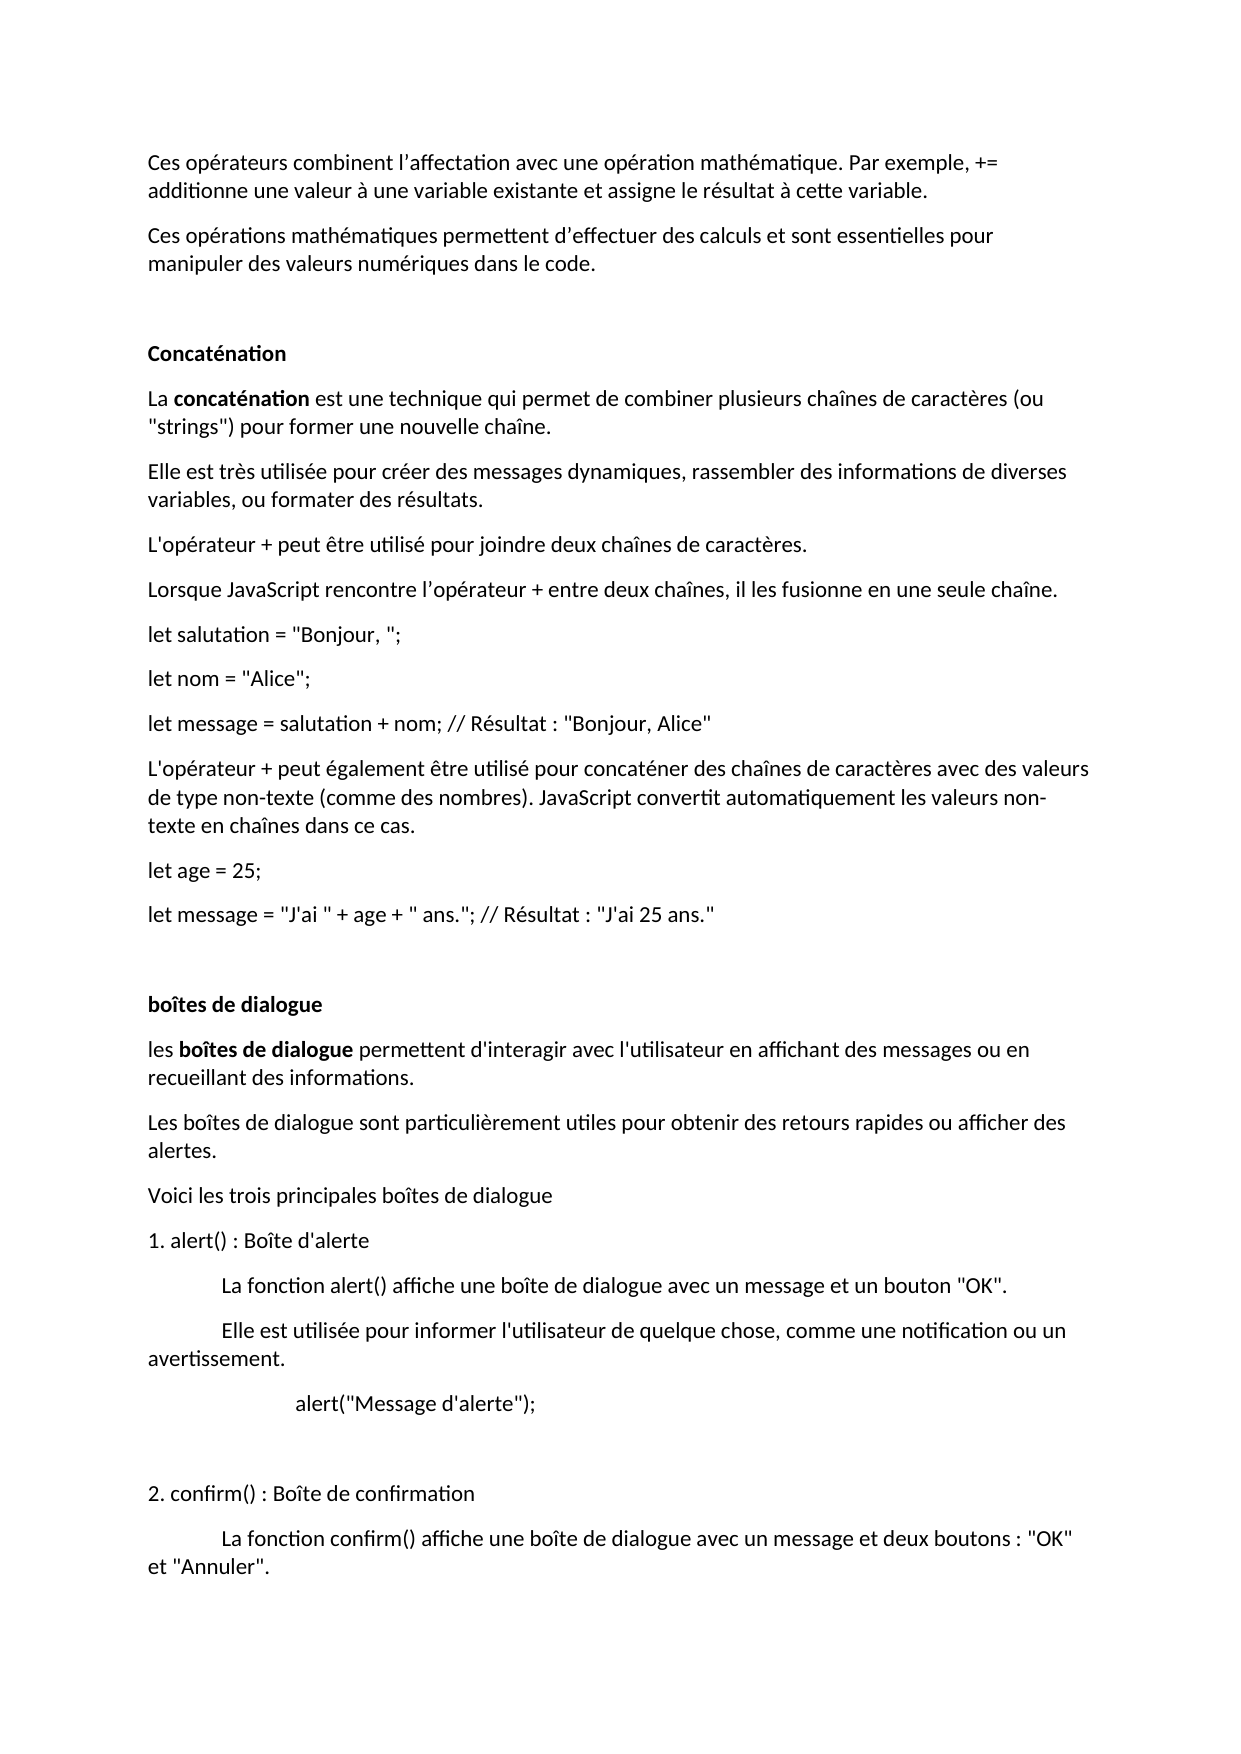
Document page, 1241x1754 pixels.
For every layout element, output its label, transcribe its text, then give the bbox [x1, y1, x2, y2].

text let age = 25; [148, 856, 1093, 884]
text L'opérateur + peut également être utilisé pour concaténer des chaînes de caractères avec des valeurs de type non-texte (comme des nombres). JavaScript convertit automatiquement les valeurs non-texte en chaînes dans ce cas. [148, 754, 1093, 839]
text let message = "J'ai " + age + " ans."; // Résultat : "J'ai 25 ans." [148, 901, 1093, 929]
text 2. confirm() : Boîte de confirmation [148, 1479, 1093, 1507]
text 1. alert() : Boîte d'alerte [148, 1226, 1093, 1254]
text La fonction confirm() affiche une boîte de dialogue avec un message et deux boutons : "OK" et "Annuler". [148, 1524, 1093, 1580]
text les boîtes de dialogue permettent d'interagir avec l'utilisateur en affichant des messages ou en recueillant des informations. [148, 1035, 1093, 1092]
text boîtes de dialogue [148, 990, 1093, 1018]
text La fonction alert() affiche une boîte de dialogue avec un message et un bouton "OK". [148, 1271, 1093, 1299]
text let message = salutation + nom; // Résultat : "Bonjour, Alice" [148, 709, 1093, 737]
text La concaténation est une technique qui permet de combiner plusieurs chaînes de caractères (ou "strings") pour former une nouvelle chaîne. [148, 384, 1093, 440]
text Ces opérateurs combinent l’affectation avec une opération mathématique. Par exemple, += additionne une valeur à une variable existante et assigne le résultat à cette variable. [148, 148, 1093, 204]
text Elle est utilisée pour informer l'utilisateur de quelque chose, comme une notification ou un avertissement. [148, 1316, 1093, 1372]
text Concaténation [148, 339, 1093, 367]
text Voici les trois principales boîtes de dialogue [148, 1182, 1093, 1209]
text Lorsque JavaScript rencontre l’opérateur + entre deux chaînes, il les fusionne en une seule chaîne. [148, 575, 1093, 603]
text Ces opérations mathématiques permettent d’effectuer des calculs et sont essentielles pour manipuler des valeurs numériques dans le code. [148, 221, 1093, 277]
text Elle est très utilisée pour créer des messages dynamiques, rassembler des informations de diverses variables, ou formater des résultats. [148, 457, 1093, 513]
text let nom = "Alice"; [148, 664, 1093, 693]
text L'opérateur + peut être utilisé pour joindre deux chaînes de caractères. [148, 530, 1093, 558]
text alert("Message d'alerte"); [221, 1389, 1093, 1417]
text let salutation = "Bonjour, "; [148, 620, 1093, 648]
text Les boîtes de dialogue sont particulièrement utiles pour obtenir des retours rapides ou afficher des alertes. [148, 1108, 1093, 1165]
